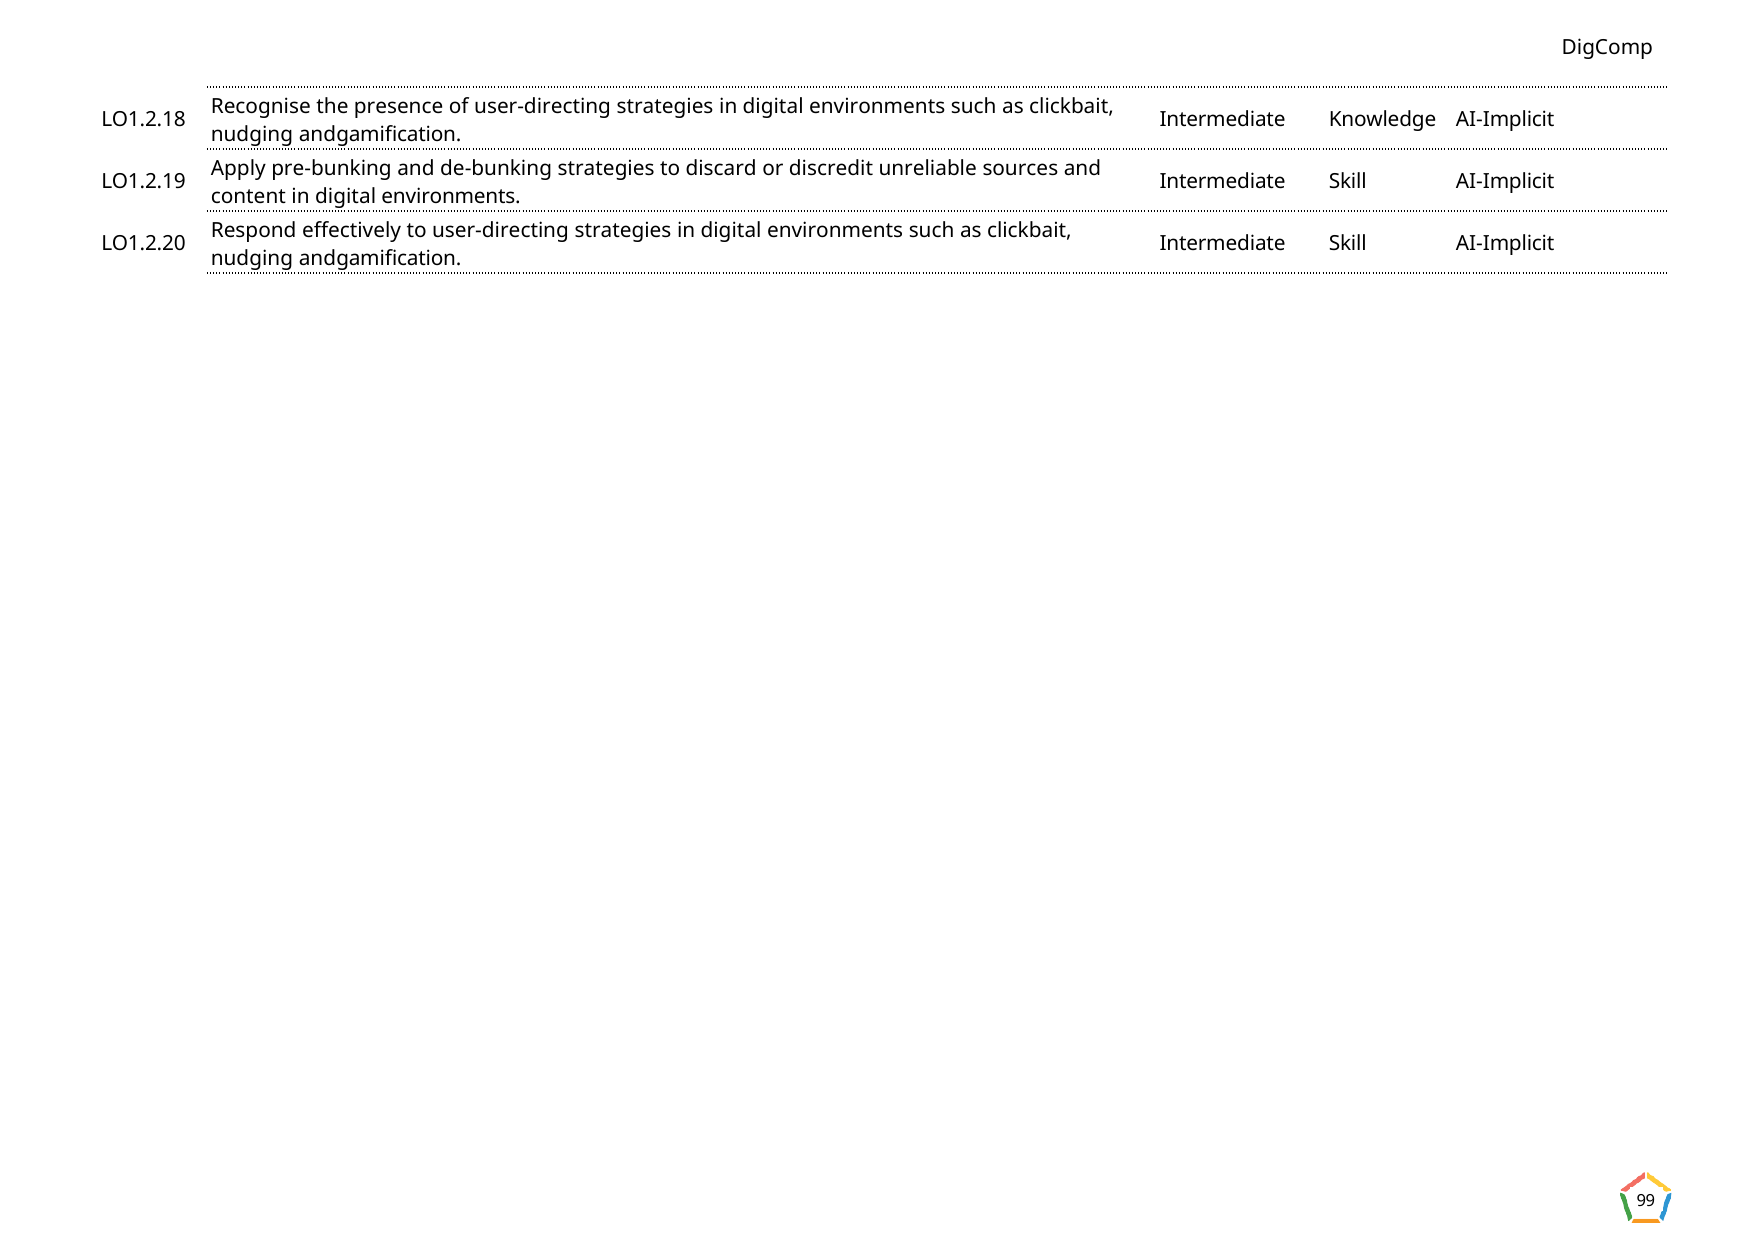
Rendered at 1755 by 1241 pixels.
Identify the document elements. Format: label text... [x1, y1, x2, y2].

table_cell Skill [1299, 148, 1446, 210]
table_cell Apply pre-bunking and de-bunking strategies to discard or discredit unreliable sources and content in digital environments. [207, 148, 1151, 210]
table_cell LO1.2.19 [85, 148, 207, 210]
table_cell LO1.2.18 [85, 86, 207, 148]
table_cell Respond effectively to user-directing strategies in digital environments such as clickbait, nudging andgamification. [207, 210, 1151, 272]
table_cell Intermediate [1151, 86, 1299, 148]
table_cell Skill [1299, 210, 1446, 272]
table_cell AI-Implicit [1446, 148, 1669, 210]
table_cell Intermediate [1151, 148, 1299, 210]
table_cell Knowledge [1299, 86, 1446, 148]
table_cell Recognise the presence of user-directing strategies in digital environments such as clickbait, nudging andgamification. [207, 86, 1151, 148]
table_cell LO1.2.20 [85, 210, 207, 272]
table_cell AI-Implicit [1446, 210, 1669, 272]
table_cell AI-Implicit [1446, 86, 1669, 148]
table_cell Intermediate [1151, 210, 1299, 272]
